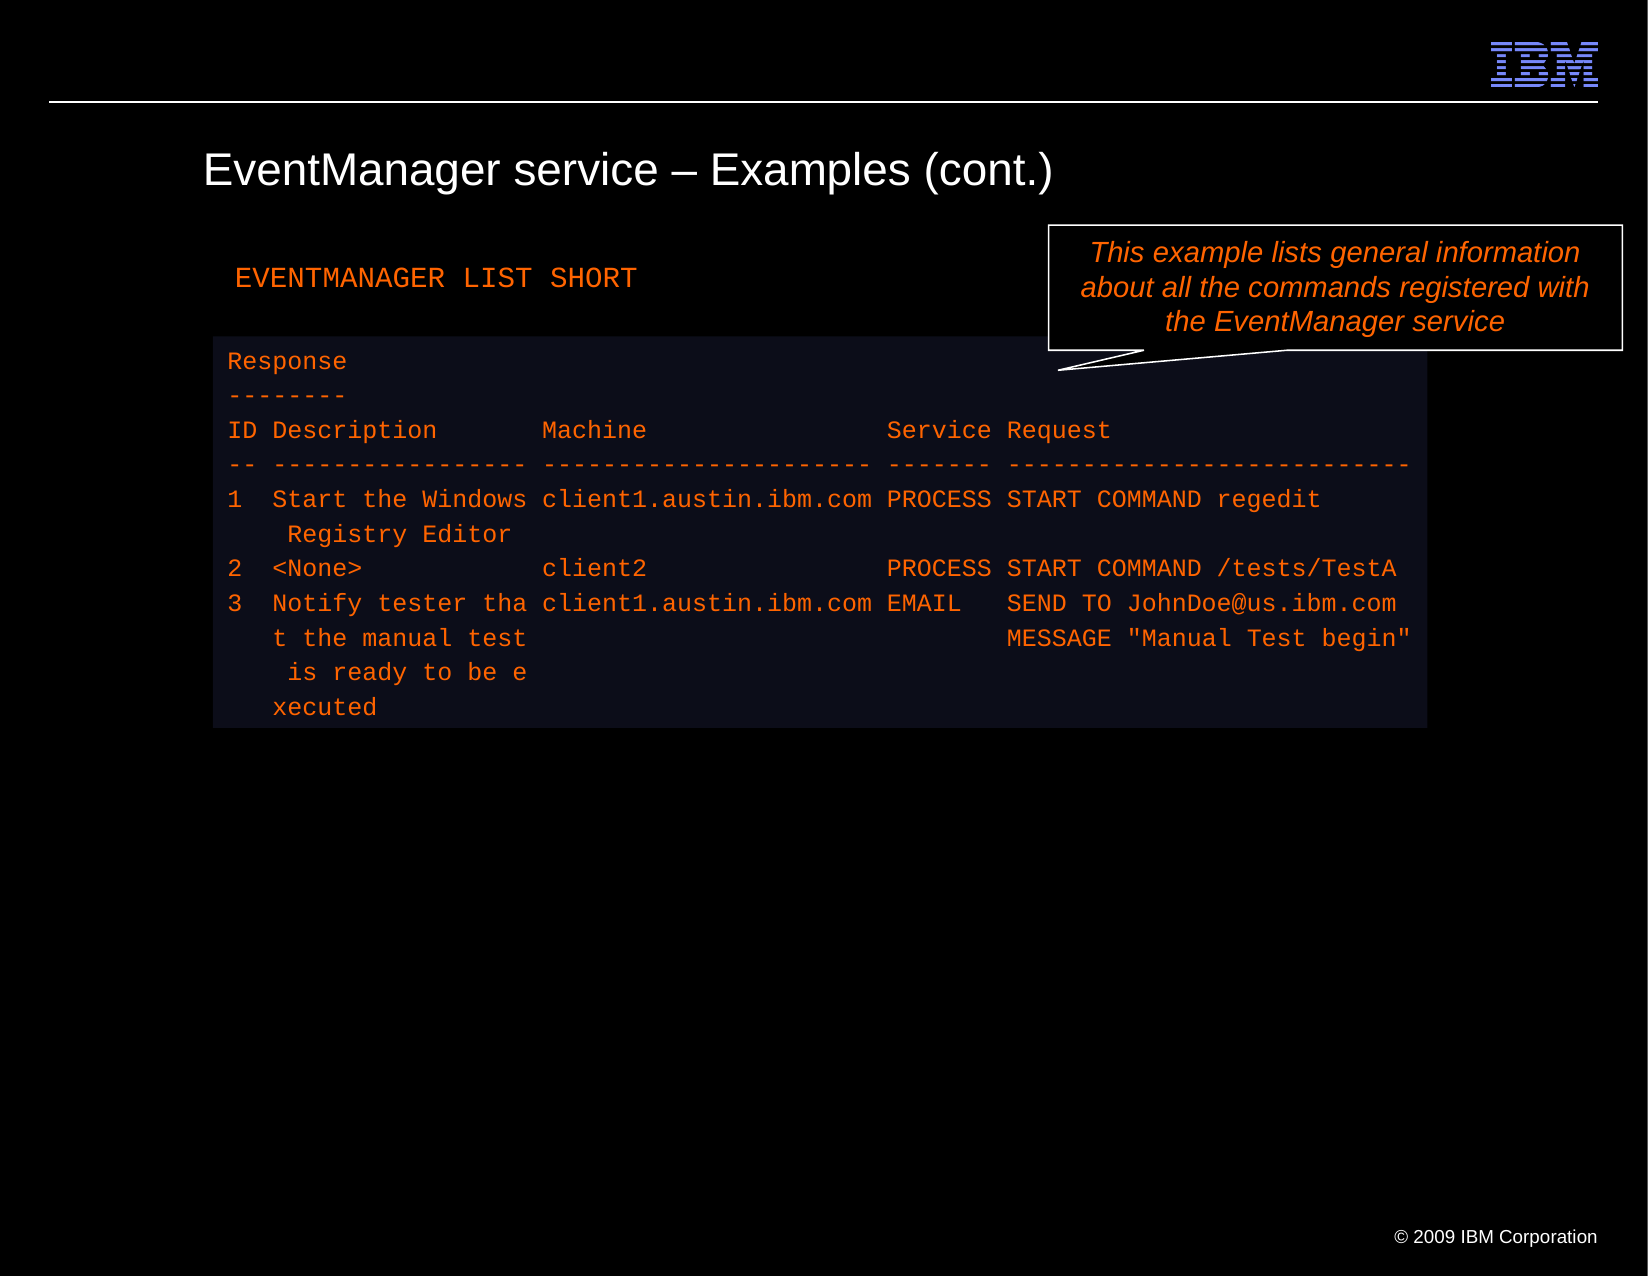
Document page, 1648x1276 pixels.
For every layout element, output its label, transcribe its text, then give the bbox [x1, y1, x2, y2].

picture [1491, 42, 1598, 87]
title EventManager service – Examples (cont.) [186, 137, 1648, 231]
text_box This example lists general information about all the commands registered with the EventManager service [1048, 225, 1623, 371]
text_box EVENTMANAGER LIST SHORT [220, 250, 653, 301]
text_box Response -------- ID Description Machine Service Request -- ----------------- ---------------------- ------- --------------------------- 1 Start the Windows client1.austin.ibm.com PROCESS START COMMAND regedit Registry Editor 2 <None> client2 PROCESS START COMMAND /tests/TestA 3 Notify tester tha client1.austin.ibm.com EMAIL SEND TO JohnDoe@us.ibm.com t the manual test MESSAGE "Manual Test begin" is ready to be e xecuted [212, 336, 1428, 728]
